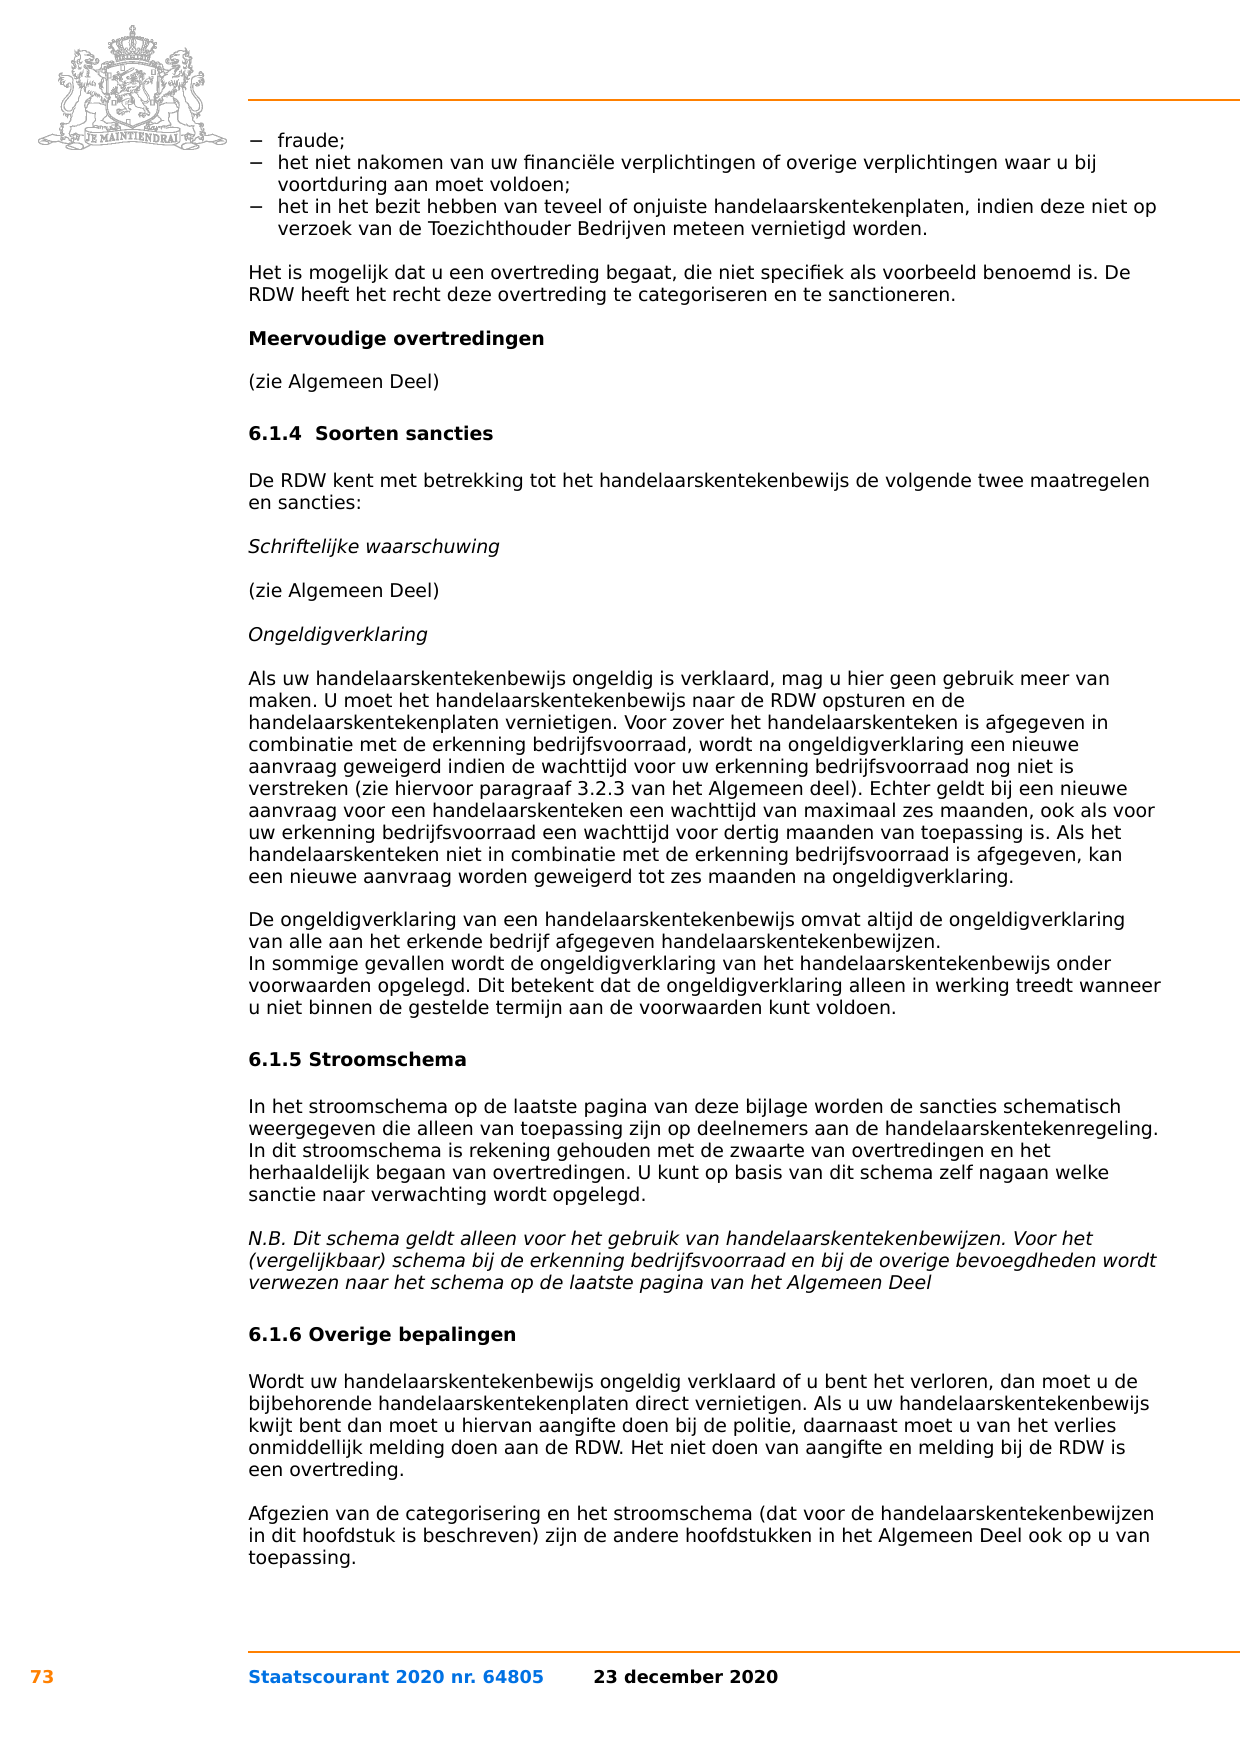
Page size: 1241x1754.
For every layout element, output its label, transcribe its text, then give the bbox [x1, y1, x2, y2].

text Het is mogelijk dat u een overtreding begaat, die niet specifiek als voorbeeld benoemd is. De RDW heeft het recht deze overtreding te categoriseren en te sanctioneren. [248, 262, 1163, 306]
subtitle Ongeldigverklaring [248, 624, 1163, 646]
text − fraude; [248, 130, 1163, 152]
text (zie Algemeen Deel) [248, 371, 1163, 393]
subtitle Schriftelijke waarschuwing [248, 536, 1163, 558]
text (zie Algemeen Deel) [248, 580, 1163, 602]
text − het niet nakomen van uw financiële verplichtingen of overige verplichtingen waar u bij voortduring aan moet voldoen; [248, 152, 1163, 196]
text De ongeldigverklaring van een handelaarskentekenbewijs omvat altijd de ongeldigverklaring van alle aan het erkende bedrijf afgegeven handelaarskentekenbewijzen. [248, 909, 1163, 953]
subtitle 6.1.5 Stroomschema [248, 1049, 1163, 1071]
text De RDW kent met betrekking tot het handelaarskentekenbewijs de volgende twee maatregelen en sancties: [248, 470, 1163, 514]
text Wordt uw handelaarskentekenbewijs ongeldig verklaard of u bent het verloren, dan moet u de bijbehorende handelaarskentekenplaten direct vernietigen. Als u uw handelaarskentekenbewijs kwijt bent dan moet u hiervan aangifte doen bij de politie, daarnaast moet u van het verlies onmiddellijk melding doen aan de RDW. Het niet doen van aangifte en melding bij de RDW is een overtreding. [248, 1371, 1163, 1481]
text − het in het bezit hebben van teveel of onjuiste handelaarskentekenplaten, indien deze niet op verzoek van de Toezichthouder Bedrijven meteen vernietigd worden. [248, 196, 1163, 240]
text In het stroomschema op de laatste pagina van deze bijlage worden de sancties schematisch weergegeven die alleen van toepassing zijn op deelnemers aan de handelaarskentekenregeling. In dit stroomschema is rekening gehouden met de zwaarte van overtredingen en het herhaaldelijk begaan van overtredingen. U kunt op basis van dit schema zelf nagaan welke sanctie naar verwachting wordt opgelegd. [248, 1096, 1163, 1206]
subtitle 6.1.4 Soorten sancties [248, 423, 1163, 445]
text Afgezien van de categorisering en het stroomschema (dat voor de handelaarskentekenbewijzen in dit hoofdstuk is beschreven) zijn de andere hoofdstukken in het Algemeen Deel ook op u van toepassing. [248, 1503, 1163, 1569]
text In sommige gevallen wordt de ongeldigverklaring van het handelaarskentekenbewijs onder voorwaarden opgelegd. Dit betekent dat de ongeldigverklaring alleen in werking treedt wanneer u niet binnen de gestelde termijn aan de voorwaarden kunt voldoen. [248, 953, 1163, 1019]
subtitle 6.1.6 Overige bepalingen [248, 1324, 1163, 1346]
text Als uw handelaarskentekenbewijs ongeldig is verklaard, mag u hier geen gebruik meer van maken. U moet het handelaarskentekenbewijs naar de RDW opsturen en de handelaarskentekenplaten vernietigen. Voor zover het handelaarskenteken is afgegeven in combinatie met de erkenning bedrijfsvoorraad, wordt na ongeldigverklaring een nieuwe aanvraag geweigerd indien de wachttijd voor uw erkenning bedrijfsvoorraad nog niet is verstreken (zie hiervoor paragraaf 3.2.3 van het Algemeen deel). Echter geldt bij een nieuwe aanvraag voor een handelaarskenteken een wachttijd van maximaal zes maanden, ook als voor uw erkenning bedrijfsvoorraad een wachttijd voor dertig maanden van toepassing is. Als het handelaarskenteken niet in combinatie met de erkenning bedrijfsvoorraad is afgegeven, kan een nieuwe aanvraag worden geweigerd tot zes maanden na ongeldigverklaring. [248, 668, 1163, 887]
text N.B. Dit schema geldt alleen voor het gebruik van handelaarskentekenbewijzen. Voor het (vergelijkbaar) schema bij de erkenning bedrijfsvoorraad en bij de overige bevoegdheden wordt verwezen naar het schema op de laatste pagina van het Algemeen Deel [248, 1228, 1163, 1294]
picture [38, 25, 227, 150]
subtitle Meervoudige overtredingen [248, 327, 1163, 349]
